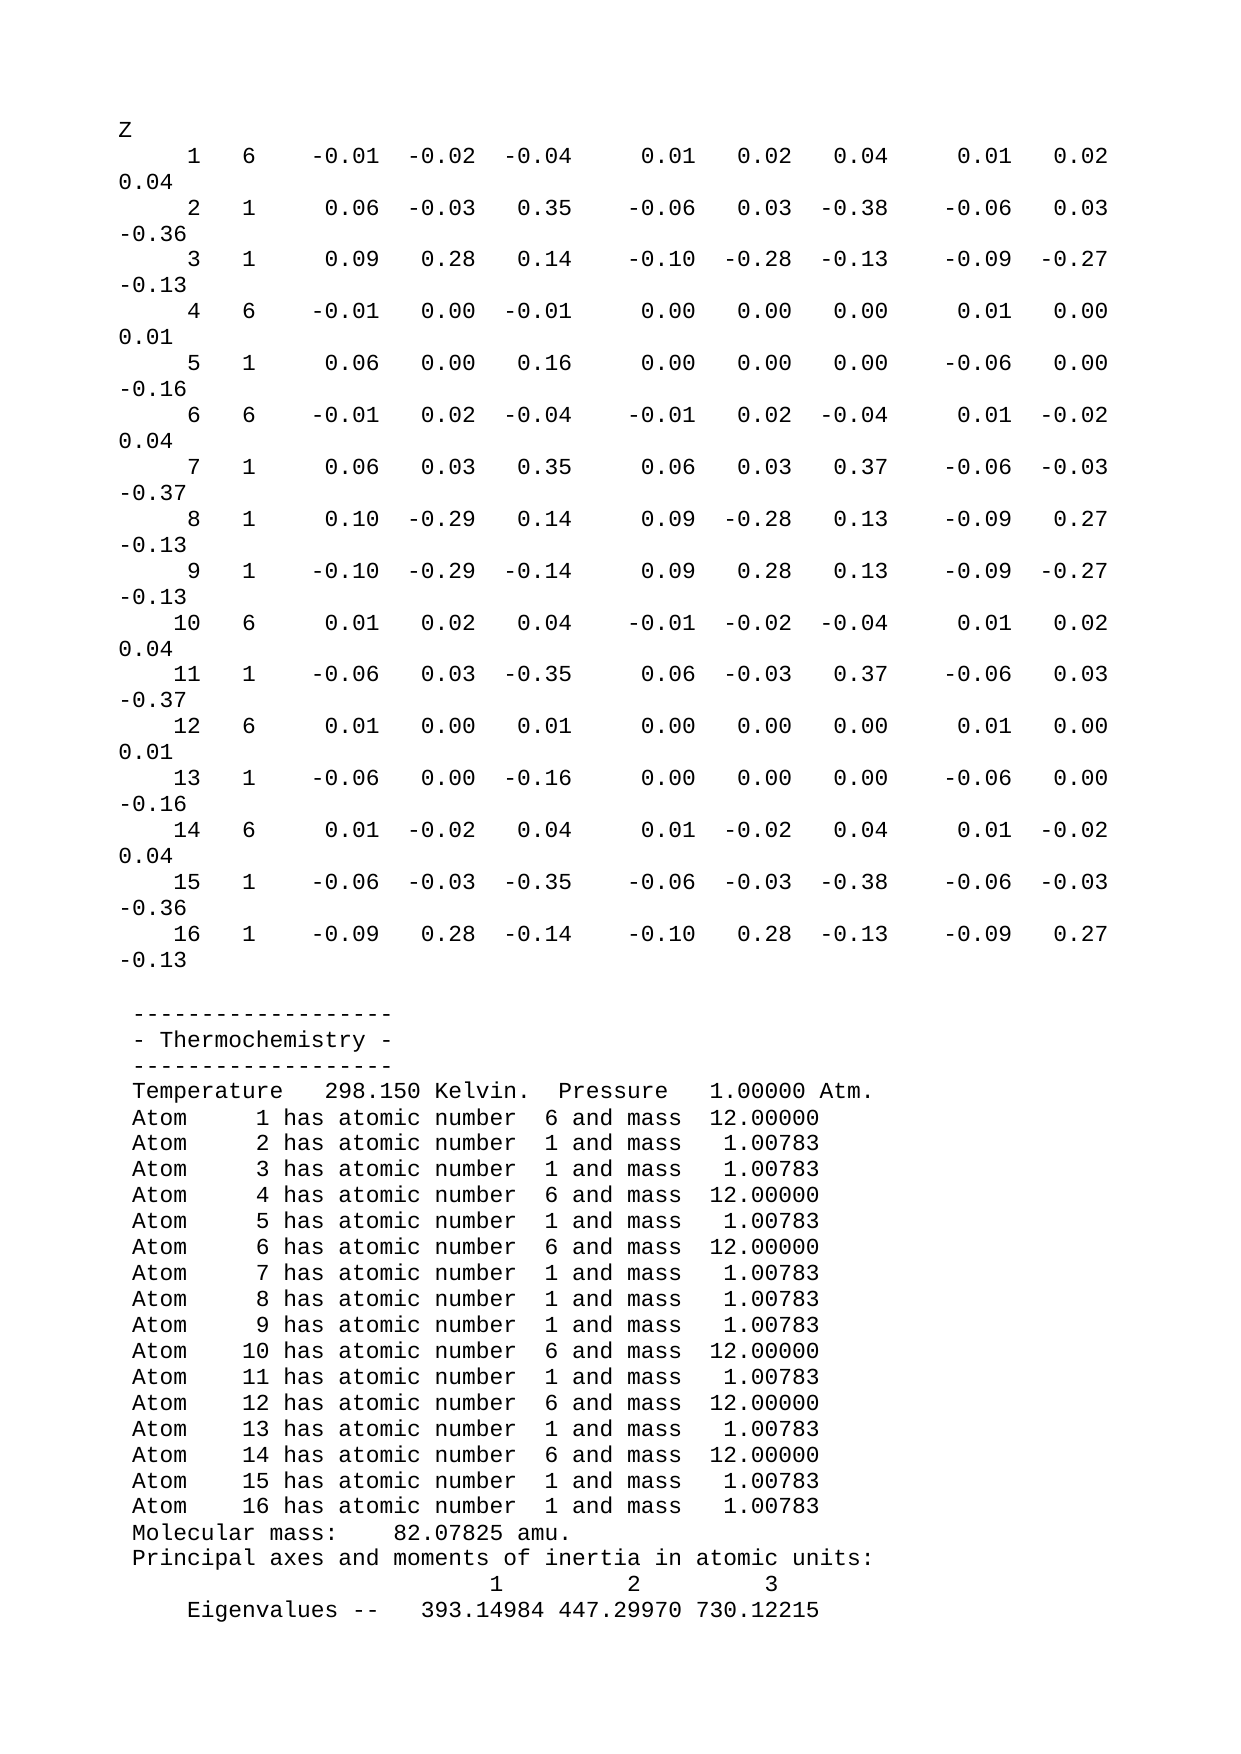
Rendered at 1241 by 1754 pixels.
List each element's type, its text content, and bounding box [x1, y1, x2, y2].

text 4 6 -0.01 0.00 -0.01 0.00 0.00 0.00 0.01 0.00 0.01 [118, 300, 1122, 352]
text Atom 3 has atomic number 1 and mass 1.00783 [118, 1158, 1122, 1184]
text Atom 13 has atomic number 1 and mass 1.00783 [118, 1417, 1122, 1443]
text 8 1 0.10 -0.29 0.14 0.09 -0.28 0.13 -0.09 0.27 -0.13 [118, 507, 1122, 559]
text Atom 14 has atomic number 6 and mass 12.00000 [118, 1443, 1122, 1469]
text Atom 16 has atomic number 1 and mass 1.00783 [118, 1495, 1122, 1521]
text 9 1 -0.10 -0.29 -0.14 0.09 0.28 0.13 -0.09 -0.27 -0.13 [118, 559, 1122, 611]
text 13 1 -0.06 0.00 -0.16 0.00 0.00 0.00 -0.06 0.00 -0.16 [118, 767, 1122, 818]
text 2 1 0.06 -0.03 0.35 -0.06 0.03 -0.38 -0.06 0.03 -0.36 [118, 196, 1122, 248]
text ------------------- [118, 1002, 1122, 1028]
text 10 6 0.01 0.02 0.04 -0.01 -0.02 -0.04 0.01 0.02 0.04 [118, 611, 1122, 663]
text Atom 11 has atomic number 1 and mass 1.00783 [118, 1365, 1122, 1391]
text Atom 4 has atomic number 6 and mass 12.00000 [118, 1184, 1122, 1209]
text Principal axes and moments of inertia in atomic units: [118, 1547, 1122, 1573]
text Atom 8 has atomic number 1 and mass 1.00783 [118, 1287, 1122, 1313]
text 14 6 0.01 -0.02 0.04 0.01 -0.02 0.04 0.01 -0.02 0.04 [118, 818, 1122, 870]
text ------------------- [118, 1054, 1122, 1080]
text 1 2 3 [118, 1573, 1122, 1599]
text Atom 9 has atomic number 1 and mass 1.00783 [118, 1313, 1122, 1339]
text 5 1 0.06 0.00 0.16 0.00 0.00 0.00 -0.06 0.00 -0.16 [118, 352, 1122, 403]
text 15 1 -0.06 -0.03 -0.35 -0.06 -0.03 -0.38 -0.06 -0.03 -0.36 [118, 870, 1122, 922]
text 6 6 -0.01 0.02 -0.04 -0.01 0.02 -0.04 0.01 -0.02 0.04 [118, 403, 1122, 455]
text Atom 15 has atomic number 1 and mass 1.00783 [118, 1469, 1122, 1495]
text - Thermochemistry - [118, 1028, 1122, 1054]
text Atom 2 has atomic number 1 and mass 1.00783 [118, 1132, 1122, 1158]
text 12 6 0.01 0.00 0.01 0.00 0.00 0.00 0.01 0.00 0.01 [118, 715, 1122, 767]
text Atom 1 has atomic number 6 and mass 12.00000 [118, 1106, 1122, 1132]
text 11 1 -0.06 0.03 -0.35 0.06 -0.03 0.37 -0.06 0.03 -0.37 [118, 663, 1122, 715]
text 3 1 0.09 0.28 0.14 -0.10 -0.28 -0.13 -0.09 -0.27 -0.13 [118, 248, 1122, 300]
text Atom 6 has atomic number 6 and mass 12.00000 [118, 1236, 1122, 1261]
text Eigenvalues -- 393.14984 447.29970 730.12215 [118, 1599, 1122, 1624]
text Z [118, 118, 1122, 144]
text Atom 10 has atomic number 6 and mass 12.00000 [118, 1339, 1122, 1365]
text Atom 7 has atomic number 1 and mass 1.00783 [118, 1261, 1122, 1287]
text Atom 12 has atomic number 6 and mass 12.00000 [118, 1391, 1122, 1417]
text Temperature 298.150 Kelvin. Pressure 1.00000 Atm. [118, 1080, 1122, 1106]
text 1 6 -0.01 -0.02 -0.04 0.01 0.02 0.04 0.01 0.02 0.04 [118, 144, 1122, 196]
text Molecular mass: 82.07825 amu. [118, 1521, 1122, 1547]
text 7 1 0.06 0.03 0.35 0.06 0.03 0.37 -0.06 -0.03 -0.37 [118, 455, 1122, 507]
text Atom 5 has atomic number 1 and mass 1.00783 [118, 1209, 1122, 1236]
text 16 1 -0.09 0.28 -0.14 -0.10 0.28 -0.13 -0.09 0.27 -0.13 [118, 922, 1122, 974]
